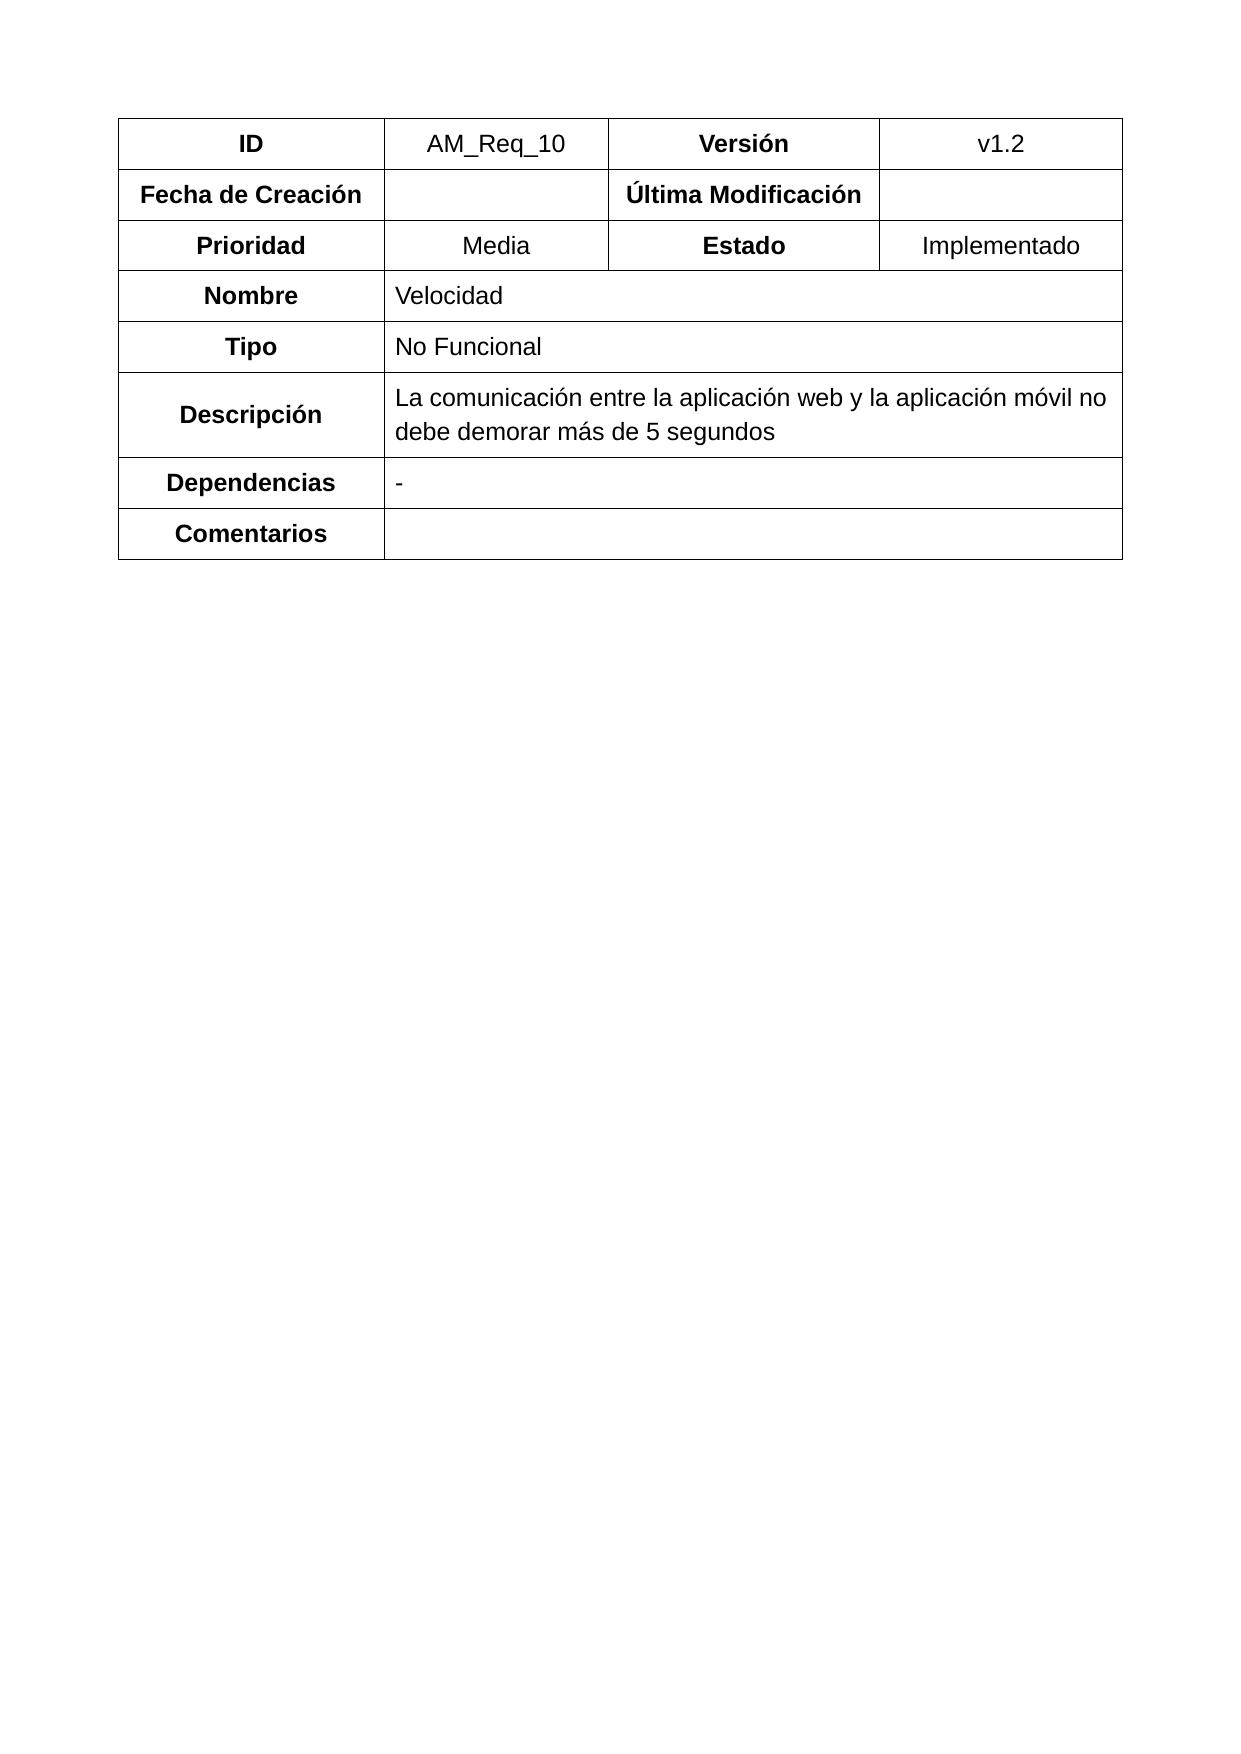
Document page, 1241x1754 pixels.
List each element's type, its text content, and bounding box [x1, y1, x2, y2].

table_cell [385, 170, 608, 219]
table_cell Estado [609, 221, 879, 270]
table_cell Prioridad [119, 221, 384, 270]
table_cell Dependencias [119, 458, 384, 508]
table_cell Descripción [119, 373, 384, 457]
table_cell Nombre [119, 271, 384, 321]
table_cell [880, 170, 1122, 219]
table_cell Última Modificación [609, 170, 879, 219]
table_cell [385, 509, 1122, 558]
table_cell Media [385, 221, 608, 270]
table_cell No Funcional [385, 322, 1122, 372]
table_header Versión [609, 119, 879, 169]
table_header v1.2 [880, 119, 1122, 169]
table_header ID [119, 119, 384, 169]
table_cell Velocidad [385, 271, 1122, 321]
table_header AM_Req_10 [385, 119, 608, 169]
table_cell Implementado [880, 221, 1122, 270]
table_cell Comentarios [119, 509, 384, 558]
table_cell Tipo [119, 322, 384, 372]
table_cell Fecha de Creación [119, 170, 384, 219]
table_cell - [385, 458, 1122, 508]
table_cell La comunicación entre la aplicación web y la aplicación móvil no debe demorar más de 5 segundos [385, 373, 1122, 457]
